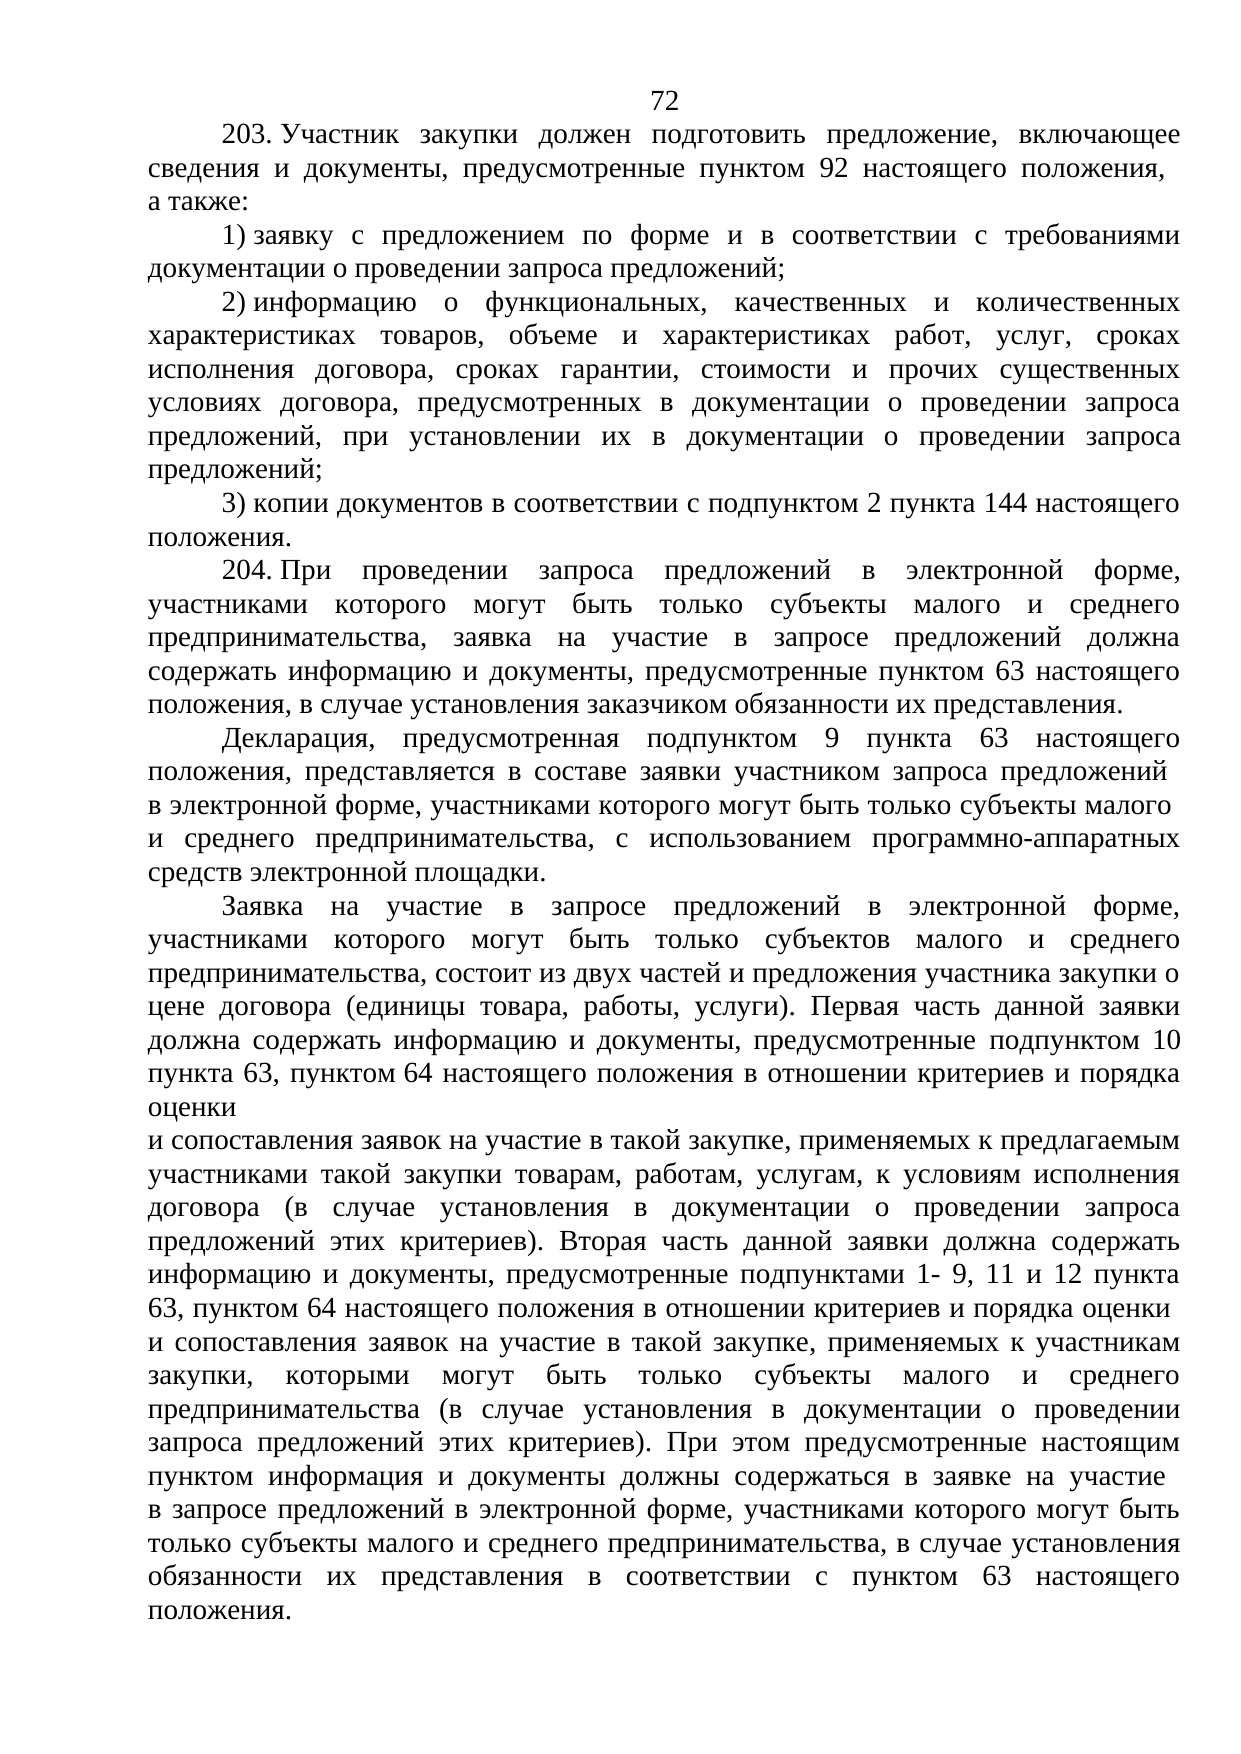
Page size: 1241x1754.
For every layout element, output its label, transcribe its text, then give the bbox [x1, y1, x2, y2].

text 203. Участник закупки должен подготовить предложение, включающее сведения и документы, предусмотренные пунктом 92 настоящего положения, а также: [148, 116, 1181, 217]
text Декларация, предусмотренная подпунктом 9 пункта 63 настоящего положения, представляется в составе заявки участником запроса предложений в электронной форме, участниками которого могут быть только субъекты малого и среднего предпринимательства, с использованием программно-аппаратных средств электронной площадки. [148, 720, 1181, 888]
text 2) информацию о функциональных, качественных и количественных характеристиках товаров, объеме и характеристиках работ, услуг, сроках исполнения договора, сроках гарантии, стоимости и прочих существенных условиях договора, предусмотренных в документации о проведении запроса предложений, при установлении их в документации о проведении запроса предложений; [148, 284, 1181, 485]
text 3) копии документов в соответствии с подпунктом 2 пункта 144 настоящего положения. [148, 485, 1181, 552]
text Заявка на участие в запросе предложений в электронной форме, участниками которого могут быть только субъектов малого и среднего предпринимательства, состоит из двух частей и предложения участника закупки о цене договора (единицы товара, работы, услуги). Первая часть данной заявки должна содержать информацию и документы, предусмотренные подпунктом 10 пункта 63, пунктом 64 настоящего положения в отношении критериев и порядка оценки и сопоставления заявок на участие в такой закупке, применяемых к предлагаемым участниками такой закупки товарам, работам, услугам, к условиям исполнения договора (в случае установления в документации о проведении запроса предложений этих критериев). Вторая часть данной заявки должна содержать информацию и документы, предусмотренные подпунктами 1- 9, 11 и 12 пункта 63, пунктом 64 настоящего положения в отношении критериев и порядка оценки и сопоставления заявок на участие в такой закупке, применяемых к участникам закупки, которыми могут быть только субъекты малого и среднего предпринимательства (в случае установления в документации о проведении запроса предложений этих критериев). При этом предусмотренные настоящим пунктом информация и документы должны содержаться в заявке на участие в запросе предложений в электронной форме, участниками которого могут быть только субъекты малого и среднего предпринимательства, в случае установления обязанности их представления в соответствии с пунктом 63 настоящего положения. [148, 888, 1181, 1626]
text 1) заявку с предложением по форме и в соответствии с требованиями документации о проведении запроса предложений; [148, 217, 1181, 284]
text 204. При проведении запроса предложений в электронной форме, участниками которого могут быть только субъекты малого и среднего предпринимательства, заявка на участие в запросе предложений должна содержать информацию и документы, предусмотренные пунктом 63 настоящего положения, в случае установления заказчиком обязанности их представления. [148, 552, 1181, 720]
